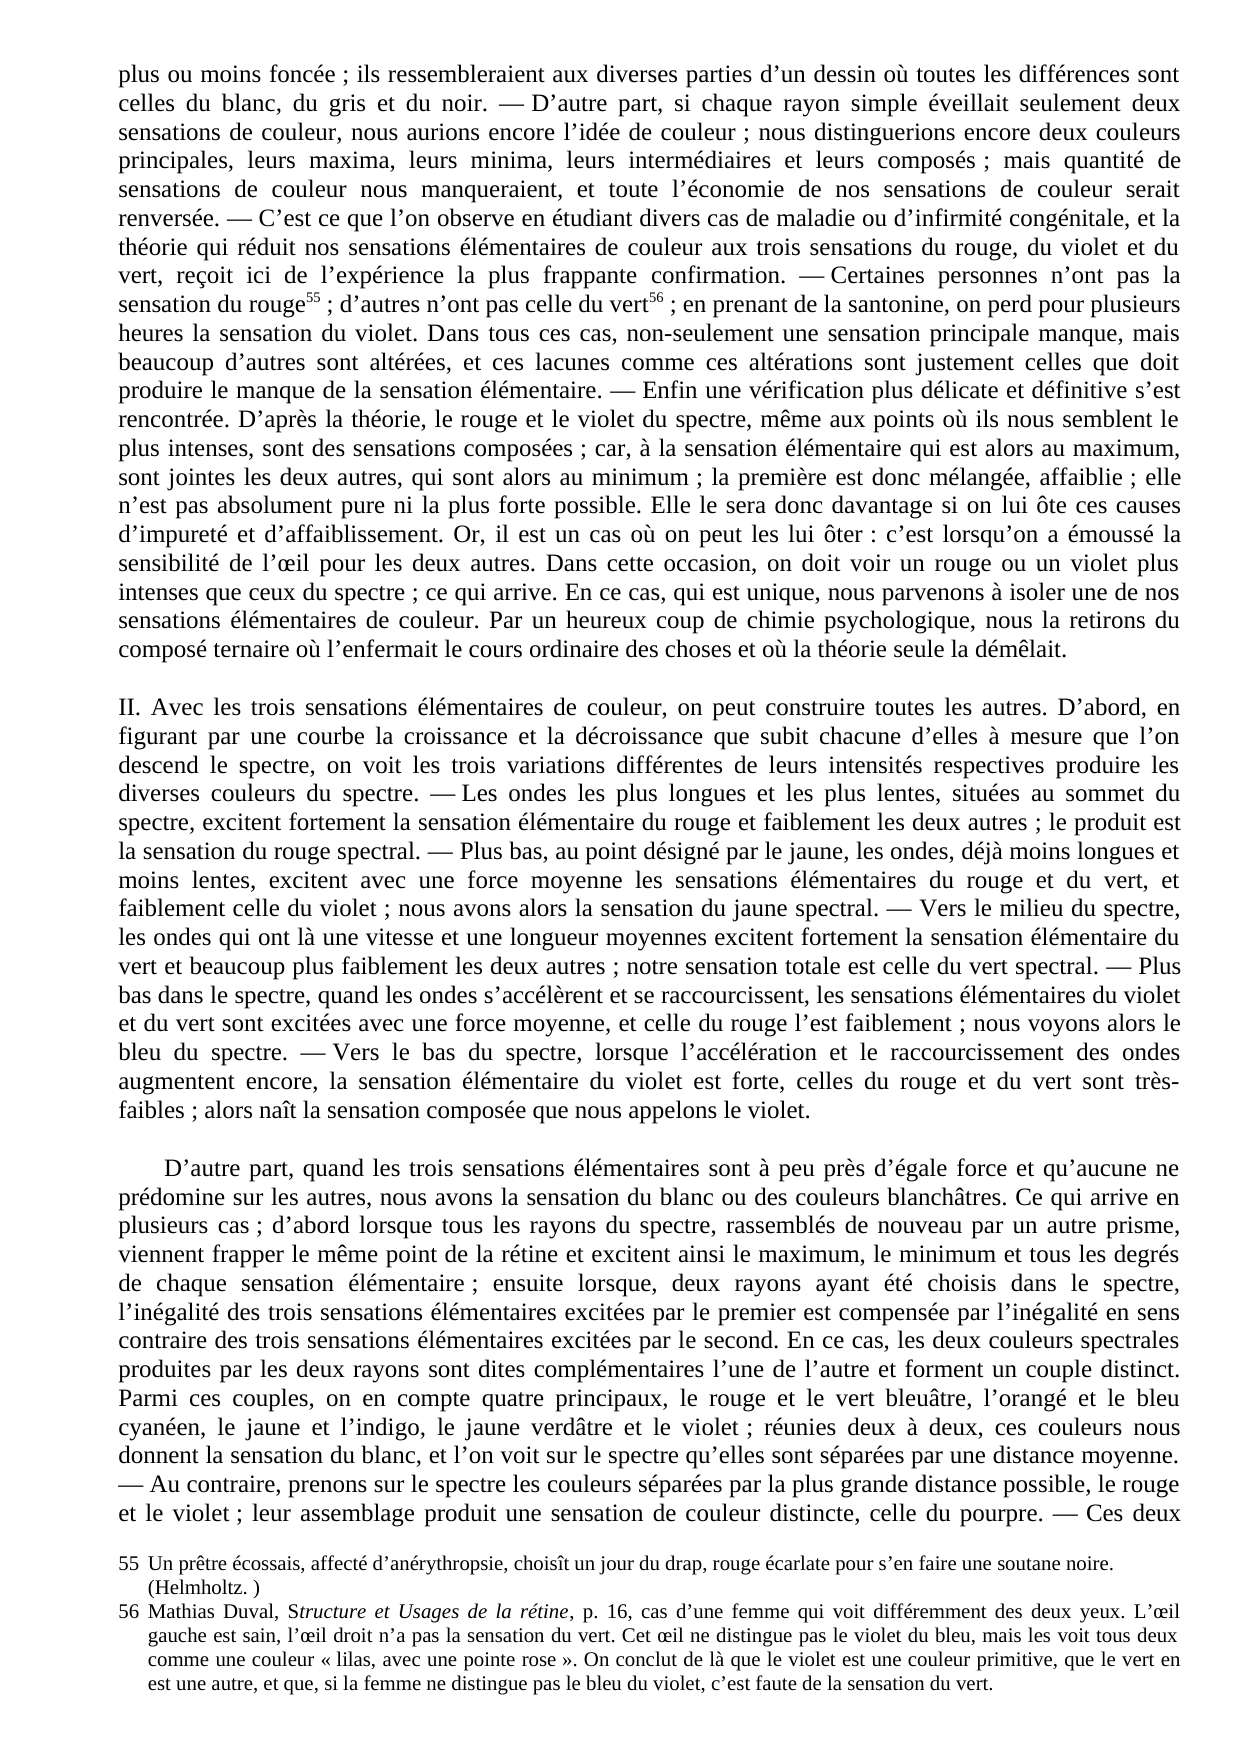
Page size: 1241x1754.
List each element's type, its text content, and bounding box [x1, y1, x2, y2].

text Mathias Duval, Structure et Usages de la rétine, p. 16, cas d’une femme qui voit différemment des deux yeux. L’œil gauche est sain, l’œil droit n’a pas la sensation du vert. Cet œil ne distingue pas le violet du bleu, mais les voit tous deux comme une couleur « lilas, avec une pointe rose ». On conclut de là que le violet est une couleur primitive, que le vert en est une autre, et que, si la femme ne distingue pas le bleu du violet, c’est faute de la sensation du vert. [118, 1599, 1181, 1695]
text plus ou moins foncée ; ils ressembleraient aux diverses parties d’un dessin où toutes les différences sont celles du blanc, du gris et du noir. — D’autre part, si chaque rayon simple éveillait seulement deux sensations de couleur, nous aurions encore l’idée de couleur ; nous distinguerions encore deux couleurs principales, leurs maxima, leurs minima, leurs intermédiaires et leurs composés ; mais quantité de sensations de couleur nous manqueraient, et toute l’économie de nos sensations de couleur serait renversée. — C’est ce que l’on observe en étudiant divers cas de maladie ou d’infirmité congénitale, et la théorie qui réduit nos sensations élémentaires de couleur aux trois sensations du rouge, du violet et du vert, reçoit ici de l’expérience la plus frappante confirmation. — Certaines personnes n’ont pas la sensation du rouge ; d’autres n’ont pas celle du vert ; en prenant de la santonine, on perd pour plusieurs heures la sensation du violet. Dans tous ces cas, non-seulement une sensation principale manque, mais beaucoup d’autres sont altérées, et ces lacunes comme ces altérations sont justement celles que doit produire le manque de la sensation élémentaire. — Enfin une vérification plus délicate et définitive s’est rencontrée. D’après la théorie, le rouge et le violet du spectre, même aux points où ils nous semblent le plus intenses, sont des sensations composées ; car, à la sensation élémentaire qui est alors au maximum, sont jointes les deux autres, qui sont alors au minimum ; la première est donc mélangée, affaiblie ; elle n’est pas absolument pure ni la plus forte possible. Elle le sera donc davantage si on lui ôte ces causes d’impureté et d’affaiblissement. Or, il est un cas où on peut les lui ôter : c’est lorsqu’on a émoussé la sensibilité de l’œil pour les deux autres. Dans cette occasion, on doit voir un rouge ou un violet plus intenses que ceux du spectre ; ce qui arrive. En ce cas, qui est unique, nous parvenons à isoler une de nos sensations élémentaires de couleur. Par un heureux coup de chimie psychologique, nous la retirons du composé ternaire où l’enfermait le cours ordinaire des choses et où la théorie seule la démêlait. [118, 59, 1181, 663]
text Un prêtre écossais, affecté d’anérythropsie, choisît un jour du drap, rouge écarlate pour s’en faire une soutane noire. (Helmholtz. ) [118, 1551, 1181, 1599]
text D’autre part, quand les trois sensations élémentaires sont à peu près d’égale force et qu’aucune ne prédomine sur les autres, nous avons la sensation du blanc ou des couleurs blanchâtres. Ce qui arrive en plusieurs cas ; d’abord lorsque tous les rayons du spectre, rassemblés de nouveau par un autre prisme, viennent frapper le même point de la rétine et excitent ainsi le maximum, le minimum et tous les degrés de chaque sensation élémentaire ; ensuite lorsque, deux rayons ayant été choisis dans le spectre, l’inégalité des trois sensations élémentaires excitées par le premier est compensée par l’inégalité en sens contraire des trois sensations élémentaires excitées par le second. En ce cas, les deux couleurs spectrales produites par les deux rayons sont dites complémentaires l’une de l’autre et forment un couple distinct. Parmi ces couples, on en compte quatre principaux, le rouge et le vert bleuâtre, l’orangé et le bleu cyanéen, le jaune et l’indigo, le jaune verdâtre et le violet ; réunies deux à deux, ces couleurs nous donnent la sensation du blanc, et l’on voit sur le spectre qu’elles sont séparées par une distance moyenne. — Au contraire, prenons sur le spectre les couleurs séparées par la plus grande distance possible, le rouge et le violet ; leur assemblage produit une sensation de couleur distincte, celle du pourpre. — Ces deux [118, 1153, 1181, 1527]
text II. Avec les trois sensations élémentaires de couleur, on peut construire toutes les autres. D’abord, en figurant par une courbe la croissance et la décroissance que subit chacune d’elles à mesure que l’on descend le spectre, on voit les trois variations différentes de leurs intensités respectives produire les diverses couleurs du spectre. — Les ondes les plus longues et les plus lentes, situées au sommet du spectre, excitent fortement la sensation élémentaire du rouge et faiblement les deux autres ; le produit est la sensation du rouge spectral. — Plus bas, au point désigné par le jaune, les ondes, déjà moins longues et moins lentes, excitent avec une force moyenne les sensations élémentaires du rouge et du vert, et faiblement celle du violet ; nous avons alors la sensation du jaune spectral. — Vers le milieu du spectre, les ondes qui ont là une vitesse et une longueur moyennes excitent fortement la sensation élémentaire du vert et beaucoup plus faiblement les deux autres ; notre sensation totale est celle du vert spectral. — Plus bas dans le spectre, quand les ondes s’accélèrent et se raccourcissent, les sensations élémentaires du violet et du vert sont excitées avec une force moyenne, et celle du rouge l’est faiblement ; nous voyons alors le bleu du spectre. — Vers le bas du spectre, lorsque l’accélération et le raccourcissement des ondes augmentent encore, la sensation élémentaire du violet est forte, celles du rouge et du vert sont très-faibles ; alors naît la sensation composée que nous appelons le violet. [118, 692, 1181, 1123]
